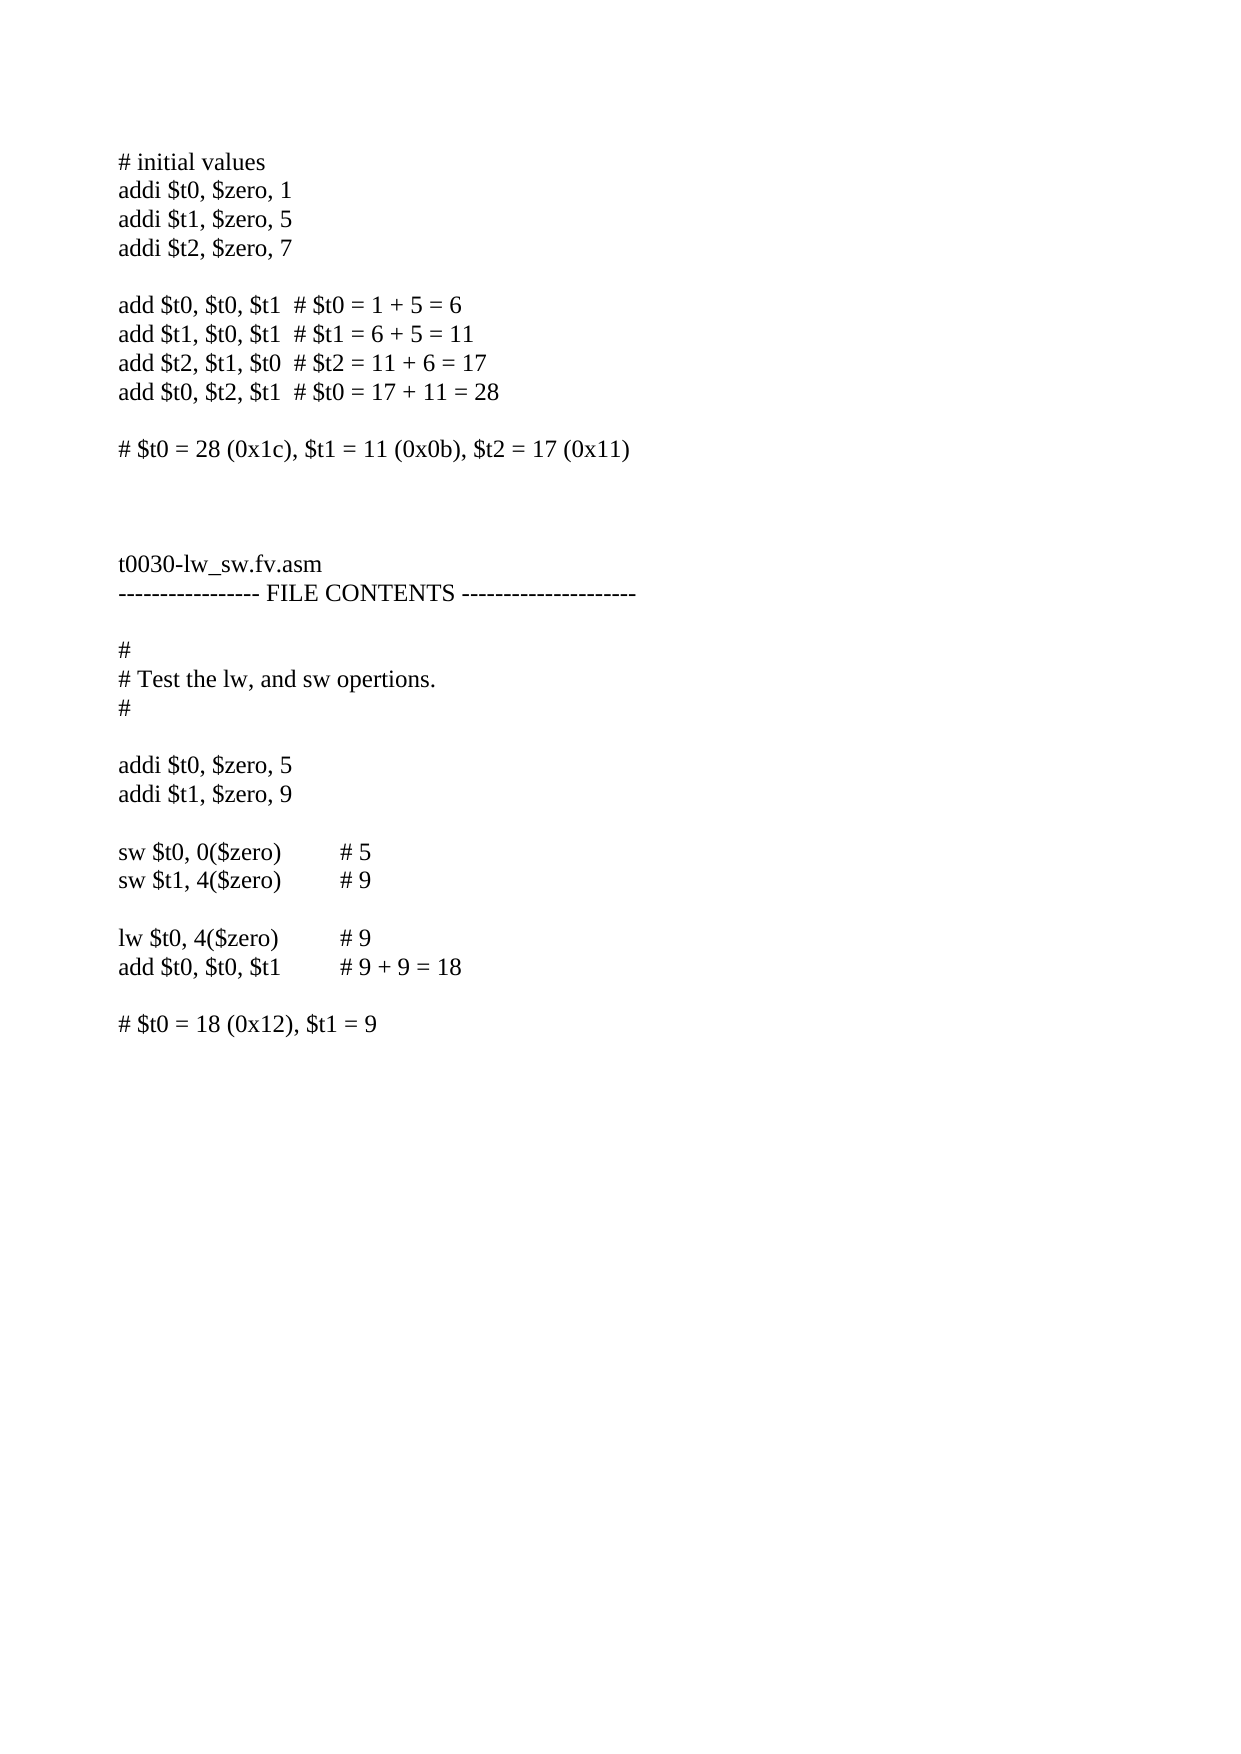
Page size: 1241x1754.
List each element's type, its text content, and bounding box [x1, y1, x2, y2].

text add $t2, $t1, $t0 # $t2 = 11 + 6 = 17 [118, 348, 1122, 377]
text sw $t0, 0($zero) # 5 [118, 837, 1122, 866]
text addi $t1, $zero, 5 [118, 204, 1122, 233]
text addi $t0, $zero, 1 [118, 176, 1122, 204]
text # [118, 636, 1122, 664]
text # [118, 693, 1122, 722]
text # Test the lw, and sw opertions. [118, 664, 1122, 693]
text add $t1, $t0, $t1 # $t1 = 6 + 5 = 11 [118, 319, 1122, 348]
text add $t0, $t0, $t1 # 9 + 9 = 18 [118, 952, 1122, 981]
text # $t0 = 18 (0x12), $t1 = 9 [118, 1009, 1122, 1038]
text t0030-lw_sw.fv.asm [118, 549, 1122, 578]
text # initial values [118, 147, 1122, 176]
text ----------------- FILE CONTENTS --------------------- [118, 578, 1122, 607]
text addi $t2, $zero, 7 [118, 233, 1122, 262]
text add $t0, $t0, $t1 # $t0 = 1 + 5 = 6 [118, 291, 1122, 319]
text # $t0 = 28 (0x1c), $t1 = 11 (0x0b), $t2 = 17 (0x11) [118, 434, 1122, 463]
text sw $t1, 4($zero) # 9 [118, 866, 1122, 894]
text lw $t0, 4($zero) # 9 [118, 923, 1122, 952]
text addi $t0, $zero, 5 [118, 751, 1122, 779]
text addi $t1, $zero, 9 [118, 779, 1122, 808]
text add $t0, $t2, $t1 # $t0 = 17 + 11 = 28 [118, 377, 1122, 406]
